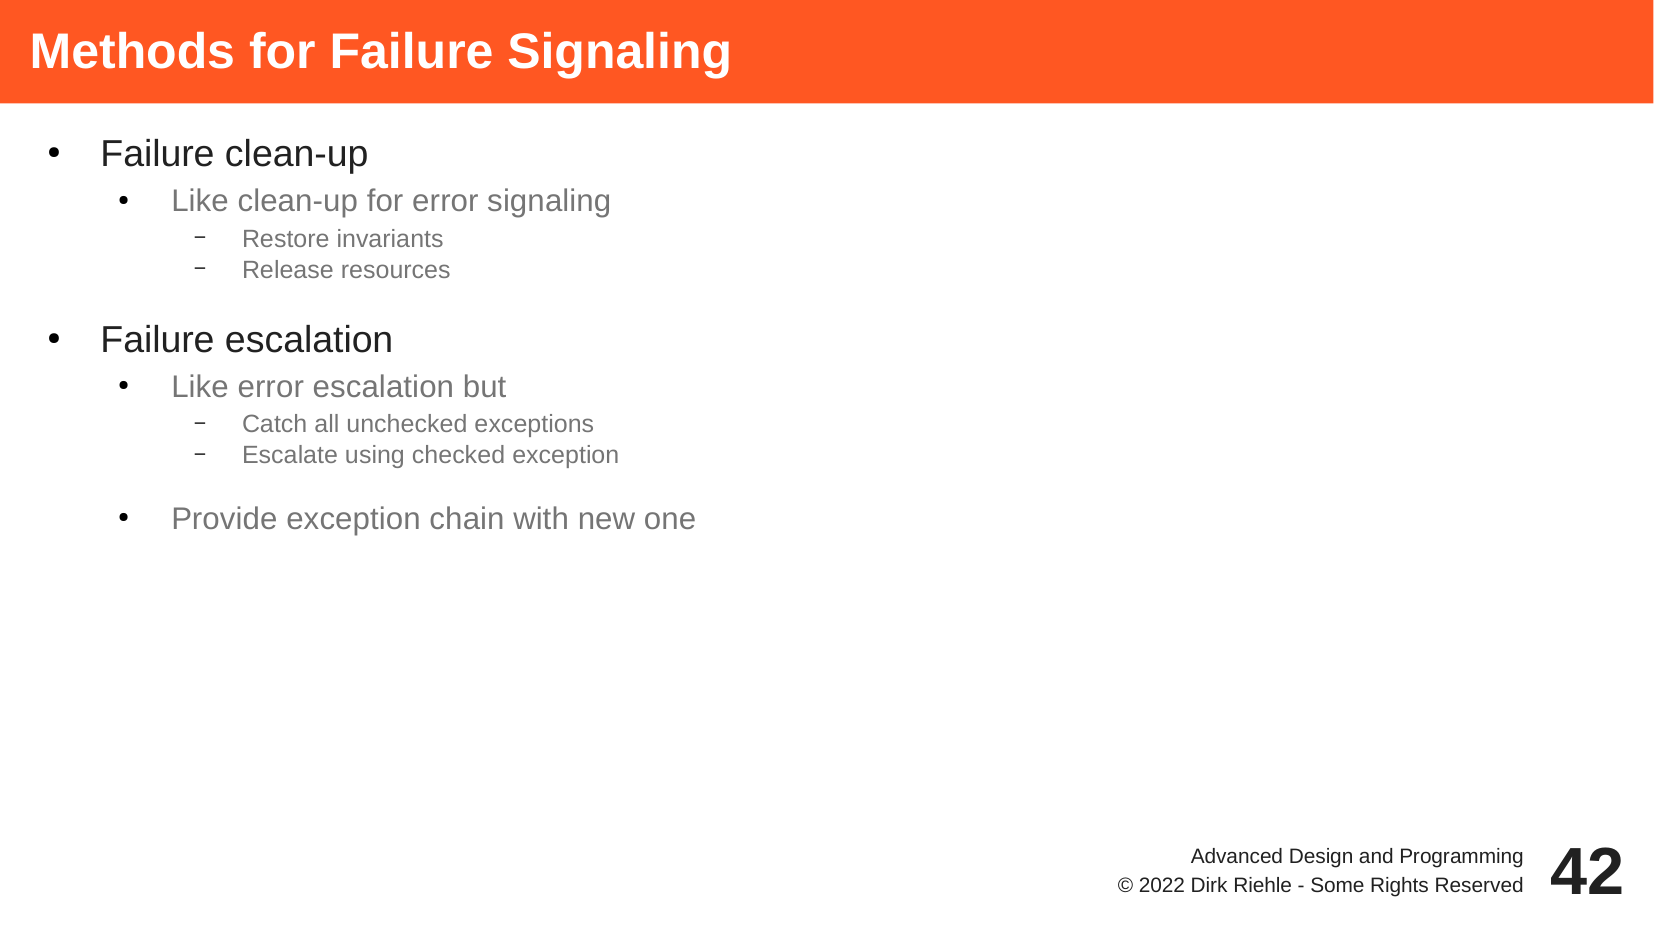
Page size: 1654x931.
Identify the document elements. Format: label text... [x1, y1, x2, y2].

list Failure clean-up Like clean-up for error signaling Restore invariants Release resources Failure escalation Like error escalation but Catch all unchecked exceptions Escalate using checked exception Provide exception chain with new one [29, 132, 1625, 813]
title Methods for Failure Signaling [0, 0, 1654, 104]
